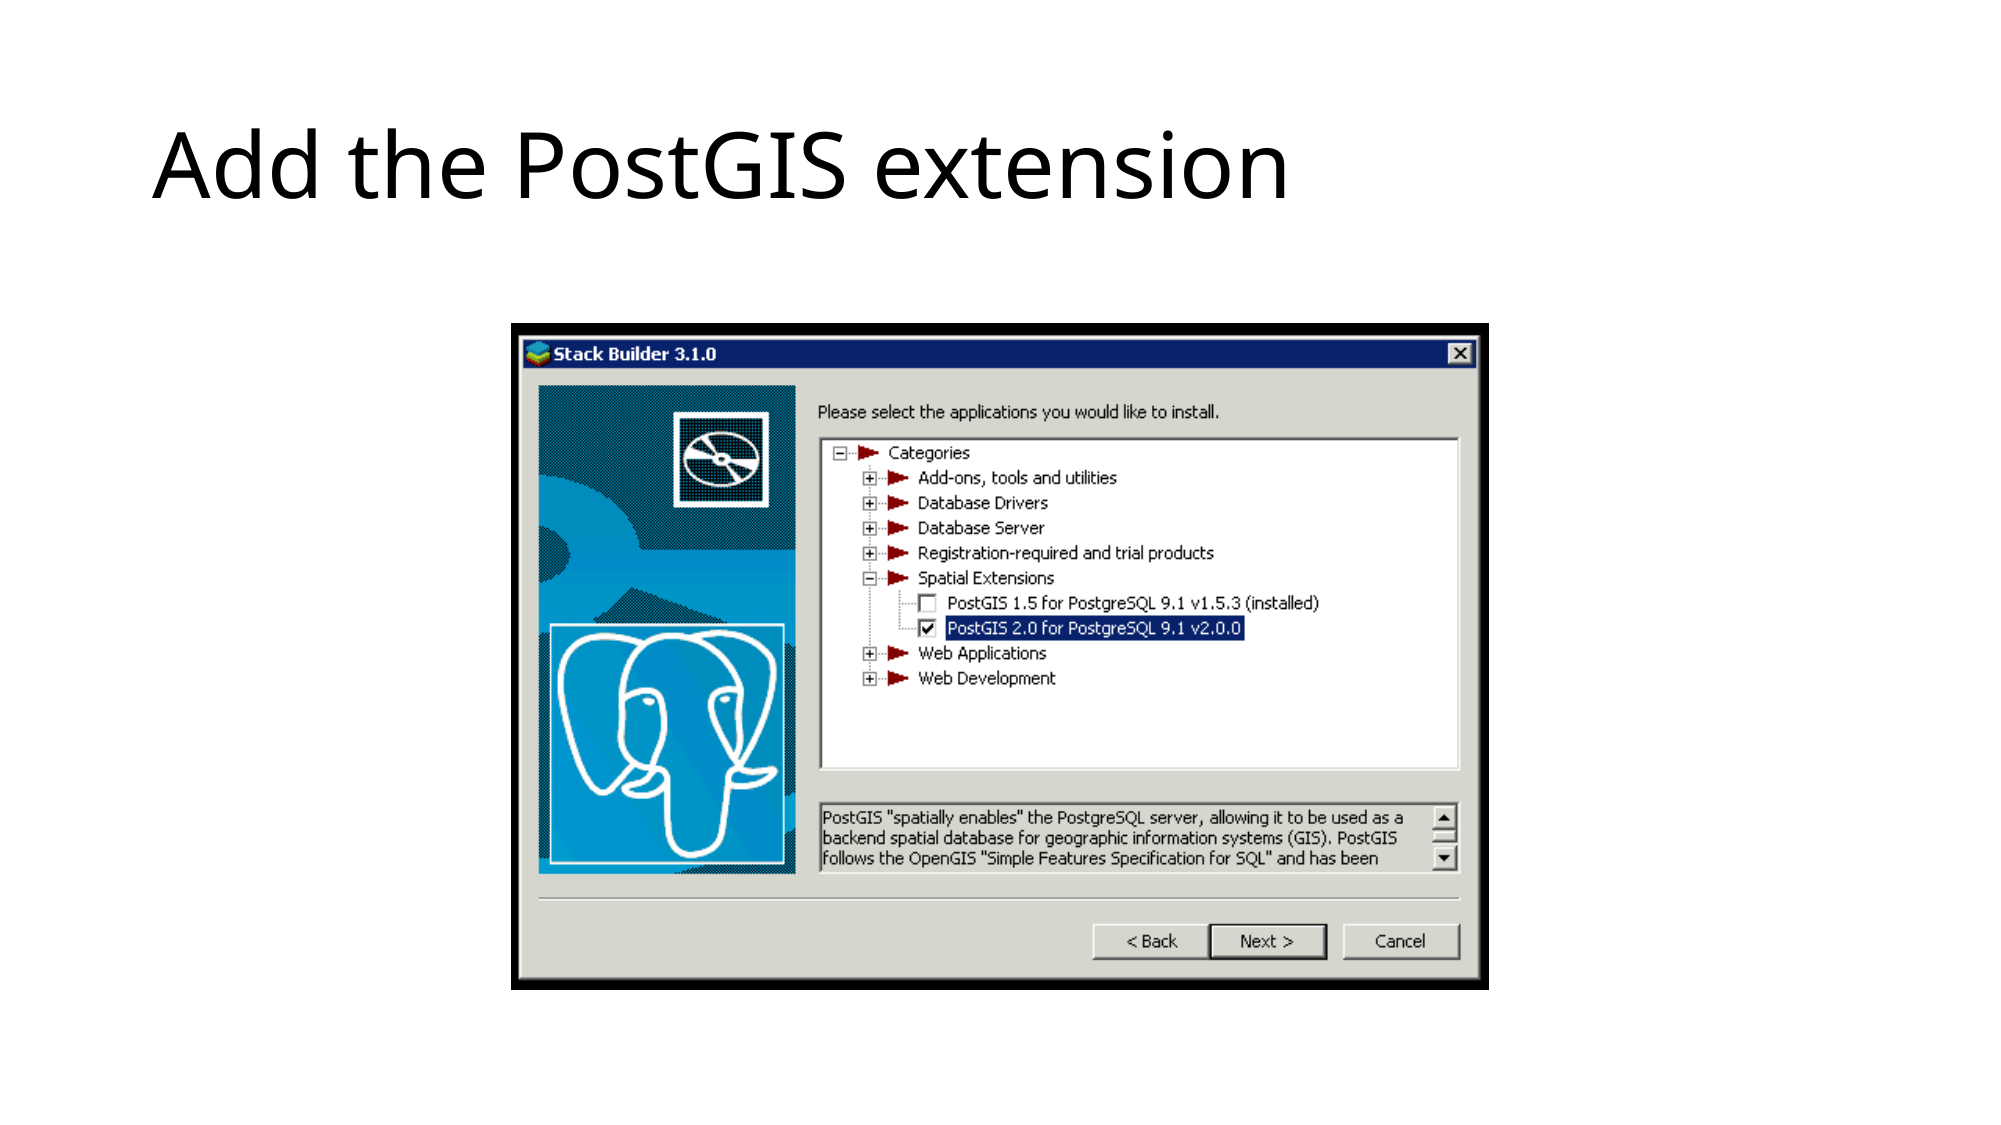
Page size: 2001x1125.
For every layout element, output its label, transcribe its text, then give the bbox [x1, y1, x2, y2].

picture [511, 323, 1489, 990]
title Add the PostGIS extension [137, 59, 1863, 278]
